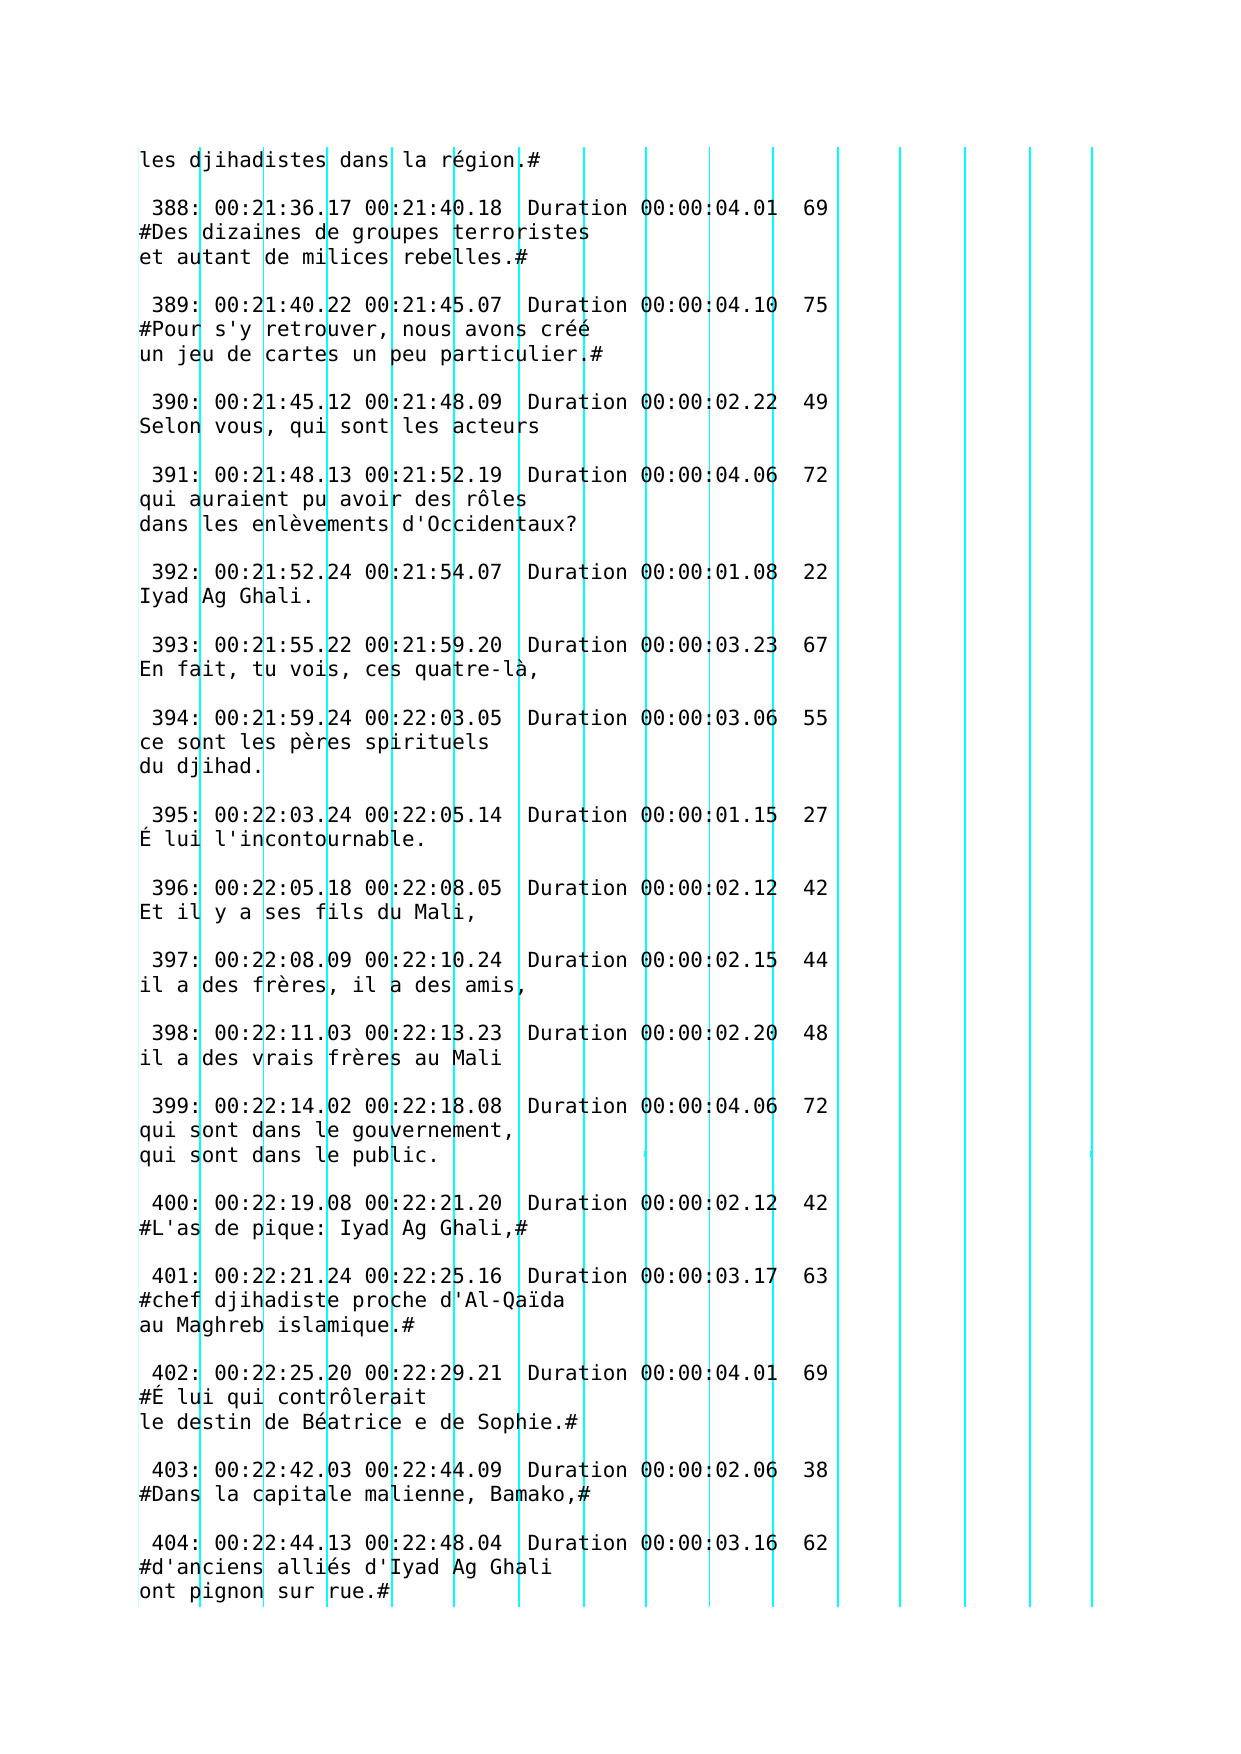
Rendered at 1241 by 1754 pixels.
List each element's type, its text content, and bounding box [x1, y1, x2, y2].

text #Pour s'y retrouver, nous avons créé [139, 317, 1101, 342]
text qui sont dans le public. [139, 1143, 1101, 1167]
text Iyad Ag Ghali. [139, 584, 1101, 609]
text É lui l'incontournable. [139, 827, 1101, 851]
text 404: 00:22:44.13 00:22:48.04 Duration 00:00:03.16 62 [139, 1531, 1101, 1555]
text qui sont dans le gouvernement, [139, 1118, 1101, 1143]
text #L'as de pique: Iyad Ag Ghali,# [139, 1216, 1101, 1240]
text 397: 00:22:08.09 00:22:10.24 Duration 00:00:02.15 44 [139, 948, 1101, 973]
text Et il y a ses fils du Mali, [139, 900, 1101, 924]
text 393: 00:21:55.22 00:21:59.20 Duration 00:00:03.23 67 [139, 633, 1101, 657]
text ce sont les pères spirituels [139, 730, 1101, 754]
text les djihadistes dans la région.# [139, 148, 1101, 172]
text 403: 00:22:42.03 00:22:44.09 Duration 00:00:02.06 38 [139, 1458, 1101, 1482]
text 394: 00:21:59.24 00:22:03.05 Duration 00:00:03.06 55 [139, 706, 1101, 730]
text 396: 00:22:05.18 00:22:08.05 Duration 00:00:02.12 42 [139, 876, 1101, 900]
text #Des dizaines de groupes terroristes [139, 220, 1101, 245]
picture [138, 147, 1102, 1607]
text dans les enlèvements d'Occidentaux? [139, 512, 1101, 536]
text ont pignon sur rue.# [139, 1579, 1101, 1604]
text et autant de milices rebelles.# [139, 245, 1101, 269]
text qui auraient pu avoir des rôles [139, 487, 1101, 512]
text 390: 00:21:45.12 00:21:48.09 Duration 00:00:02.22 49 [139, 390, 1101, 414]
text 402: 00:22:25.20 00:22:29.21 Duration 00:00:04.01 69 [139, 1361, 1101, 1385]
text 401: 00:22:21.24 00:22:25.16 Duration 00:00:03.17 63 [139, 1264, 1101, 1288]
text 399: 00:22:14.02 00:22:18.08 Duration 00:00:04.06 72 [139, 1094, 1101, 1118]
text #d'anciens alliés d'Iyad Ag Ghali [139, 1555, 1101, 1579]
text Selon vous, qui sont les acteurs [139, 414, 1101, 439]
text 388: 00:21:36.17 00:21:40.18 Duration 00:00:04.01 69 [139, 196, 1101, 220]
text #É lui qui contrôlerait [139, 1385, 1101, 1410]
text le destin de Béatrice e de Sophie.# [139, 1410, 1101, 1434]
text au Maghreb islamique.# [139, 1313, 1101, 1337]
text 389: 00:21:40.22 00:21:45.07 Duration 00:00:04.10 75 [139, 293, 1101, 317]
text #Dans la capitale malienne, Bamako,# [139, 1482, 1101, 1507]
text du djihad. [139, 754, 1101, 779]
text #chef djihadiste proche d'Al-Qaïda [139, 1288, 1101, 1313]
text 395: 00:22:03.24 00:22:05.14 Duration 00:00:01.15 27 [139, 803, 1101, 827]
text En fait, tu vois, ces quatre-là, [139, 657, 1101, 682]
text 398: 00:22:11.03 00:22:13.23 Duration 00:00:02.20 48 [139, 1021, 1101, 1046]
text 392: 00:21:52.24 00:21:54.07 Duration 00:00:01.08 22 [139, 560, 1101, 584]
text il a des vrais frères au Mali [139, 1046, 1101, 1070]
text 400: 00:22:19.08 00:22:21.20 Duration 00:00:02.12 42 [139, 1191, 1101, 1216]
text il a des frères, il a des amis, [139, 973, 1101, 997]
text un jeu de cartes un peu particulier.# [139, 342, 1101, 366]
text 391: 00:21:48.13 00:21:52.19 Duration 00:00:04.06 72 [139, 463, 1101, 487]
